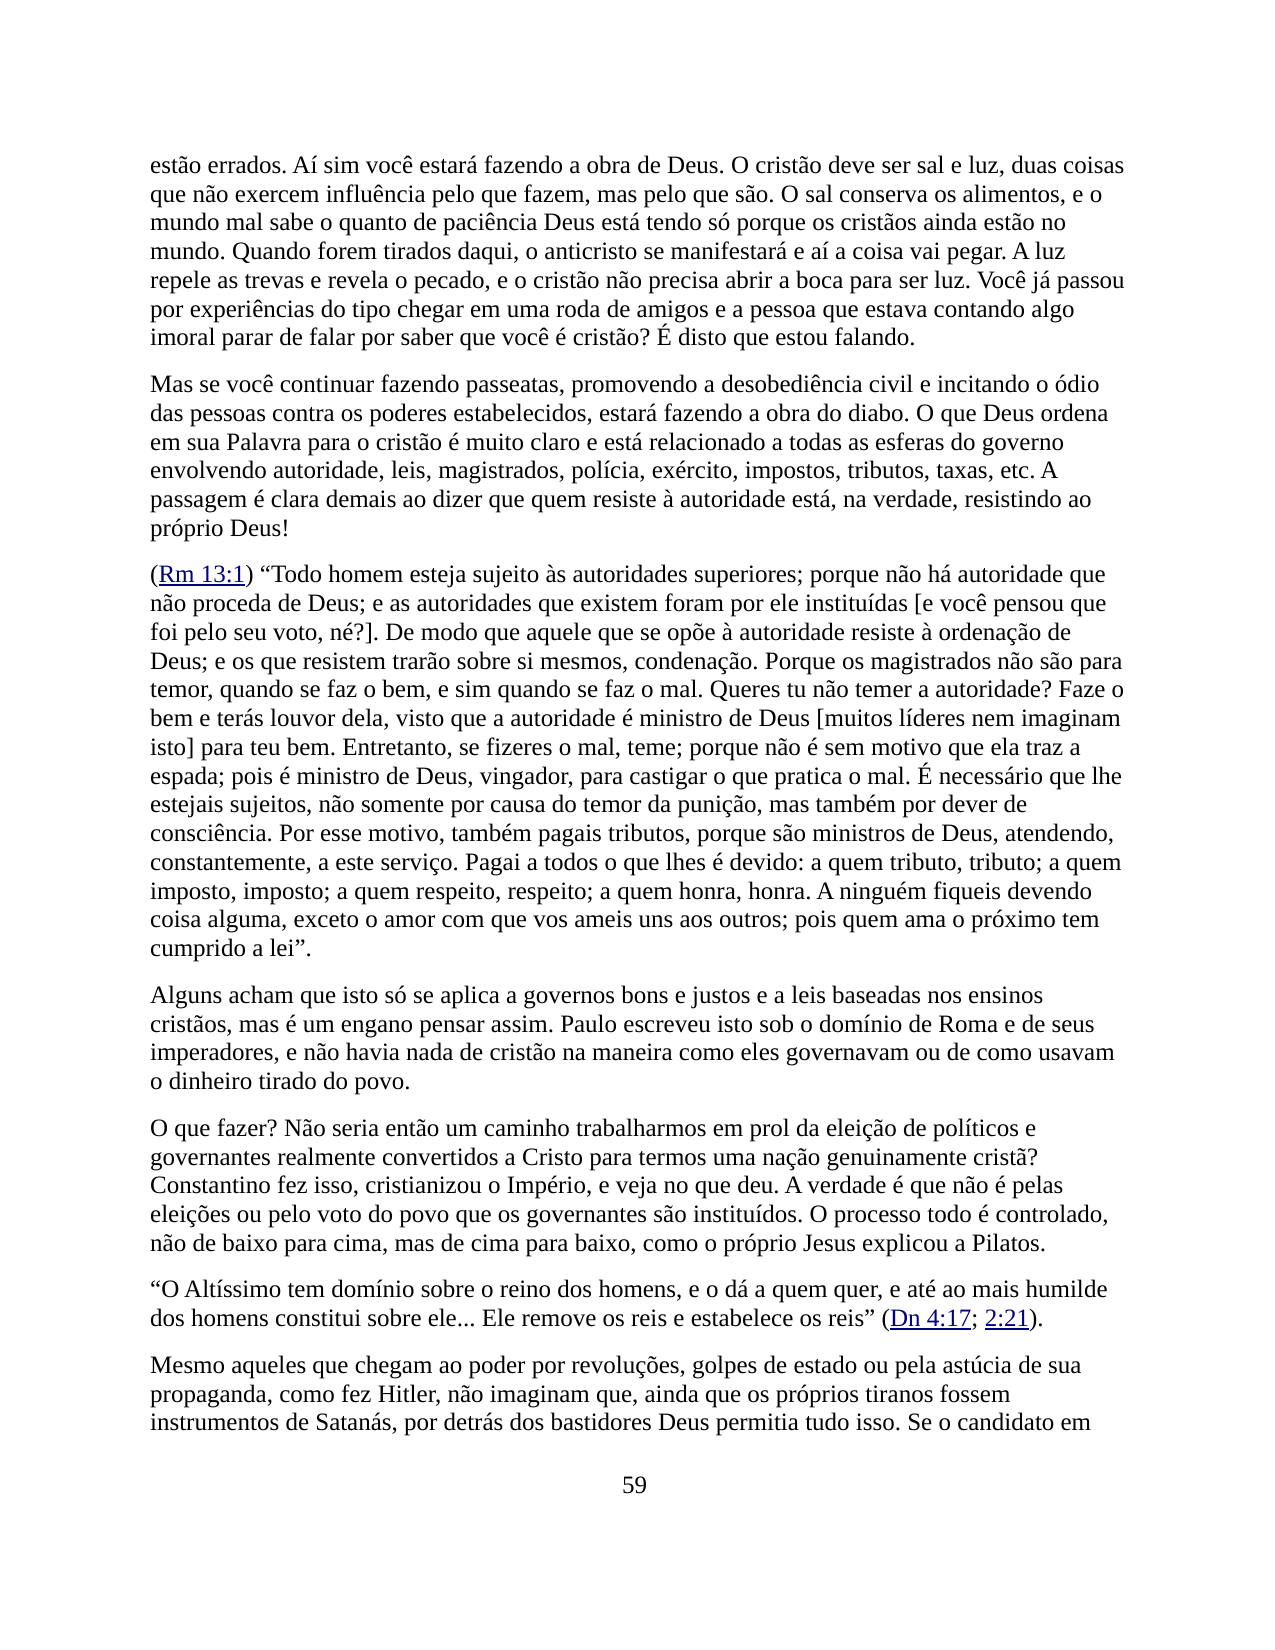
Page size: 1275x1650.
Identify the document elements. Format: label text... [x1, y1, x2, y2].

text O que fazer? Não seria então um caminho trabalharmos em prol da eleição de políticos e governantes realmente convertidos a Cristo para termos uma nação genuinamente cristã? Constantino fez isso, cristianizou o Império, e veja no que deu. A verdade é que não é pelas eleições ou pelo voto do povo que os governantes são instituídos. O processo todo é controlado, não de baixo para cima, mas de cima para baixo, como o próprio Jesus explicou a Pilatos. [150, 1113, 1125, 1257]
text Mesmo aqueles que chegam ao poder por revoluções, golpes de estado ou pela astúcia de sua propaganda, como fez Hitler, não imaginam que, ainda que os próprios tiranos fossem instrumentos de Satanás, por detrás dos bastidores Deus permitia tudo isso. Se o candidato em [150, 1350, 1125, 1436]
text (Rm 13:1) “Todo homem esteja sujeito às autoridades superiores; porque não há autoridade que não proceda de Deus; e as autoridades que existem foram por ele instituídas [e você pensou que foi pelo seu voto, né?]. De modo que aquele que se opõe à autoridade resiste à ordenação de Deus; e os que resistem trarão sobre si mesmos, condenação. Porque os magistrados não são para temor, quando se faz o bem, e sim quando se faz o mal. Queres tu não temer a autoridade? Faze o bem e terás louvor dela, visto que a autoridade é ministro de Deus [muitos líderes nem imaginam isto] para teu bem. Entretanto, se fizeres o mal, teme; porque não é sem motivo que ela traz a espada; pois é ministro de Deus, vingador, para castigar o que pratica o mal. É necessário que lhe estejais sujeitos, não somente por causa do temor da punição, mas também por dever de consciência. Por esse motivo, também pagais tributos, porque são ministros de Deus, atendendo, constantemente, a este serviço. Pagai a todos o que lhes é devido: a quem tributo, tributo; a quem imposto, imposto; a quem respeito, respeito; a quem honra, honra. A ninguém fiqueis devendo coisa alguma, exceto o amor com que vos ameis uns aos outros; pois quem ama o próximo tem cumprido a lei”. [150, 559, 1125, 962]
text Alguns acham que isto só se aplica a governos bons e justos e a leis baseadas nos ensinos cristãos, mas é um engano pensar assim. Paulo escreveu isto sob o domínio de Roma e de seus imperadores, e não havia nada de cristão na maneira como eles governavam ou de como usavam o dinheiro tirado do povo. [150, 980, 1125, 1095]
text “O Altíssimo tem domínio sobre o reino dos homens, e o dá a quem quer, e até ao mais humilde dos homens constitui sobre ele... Ele remove os reis e estabelece os reis” (Dn 4:17; 2:21). [150, 1274, 1125, 1332]
text estão errados. Aí sim você estará fazendo a obra de Deus. O cristão deve ser sal e luz, duas coisas que não exercem influência pelo que fazem, mas pelo que são. O sal conserva os alimentos, e o mundo mal sabe o quanto de paciência Deus está tendo só porque os cristãos ainda estão no mundo. Quando forem tirados daqui, o anticristo se manifestará e aí a coisa vai pegar. A luz repele as trevas e revela o pecado, e o cristão não precisa abrir a boca para ser luz. Você já passou por experiências do tipo chegar em uma roda de amigos e a pessoa que estava contando algo imoral parar de falar por saber que você é cristão? É disto que estou falando. [150, 150, 1125, 351]
text Mas se você continuar fazendo passeatas, promovendo a desobediência civil e incitando o ódio das pessoas contra os poderes estabelecidos, estará fazendo a obra do diabo. O que Deus ordena em sua Palavra para o cristão é muito claro e está relacionado a todas as esferas do governo envolvendo autoridade, leis, magistrados, polícia, exército, impostos, tributos, taxas, etc. A passagem é clara demais ao dizer que quem resiste à autoridade está, na verdade, resistindo ao próprio Deus! [150, 369, 1125, 542]
